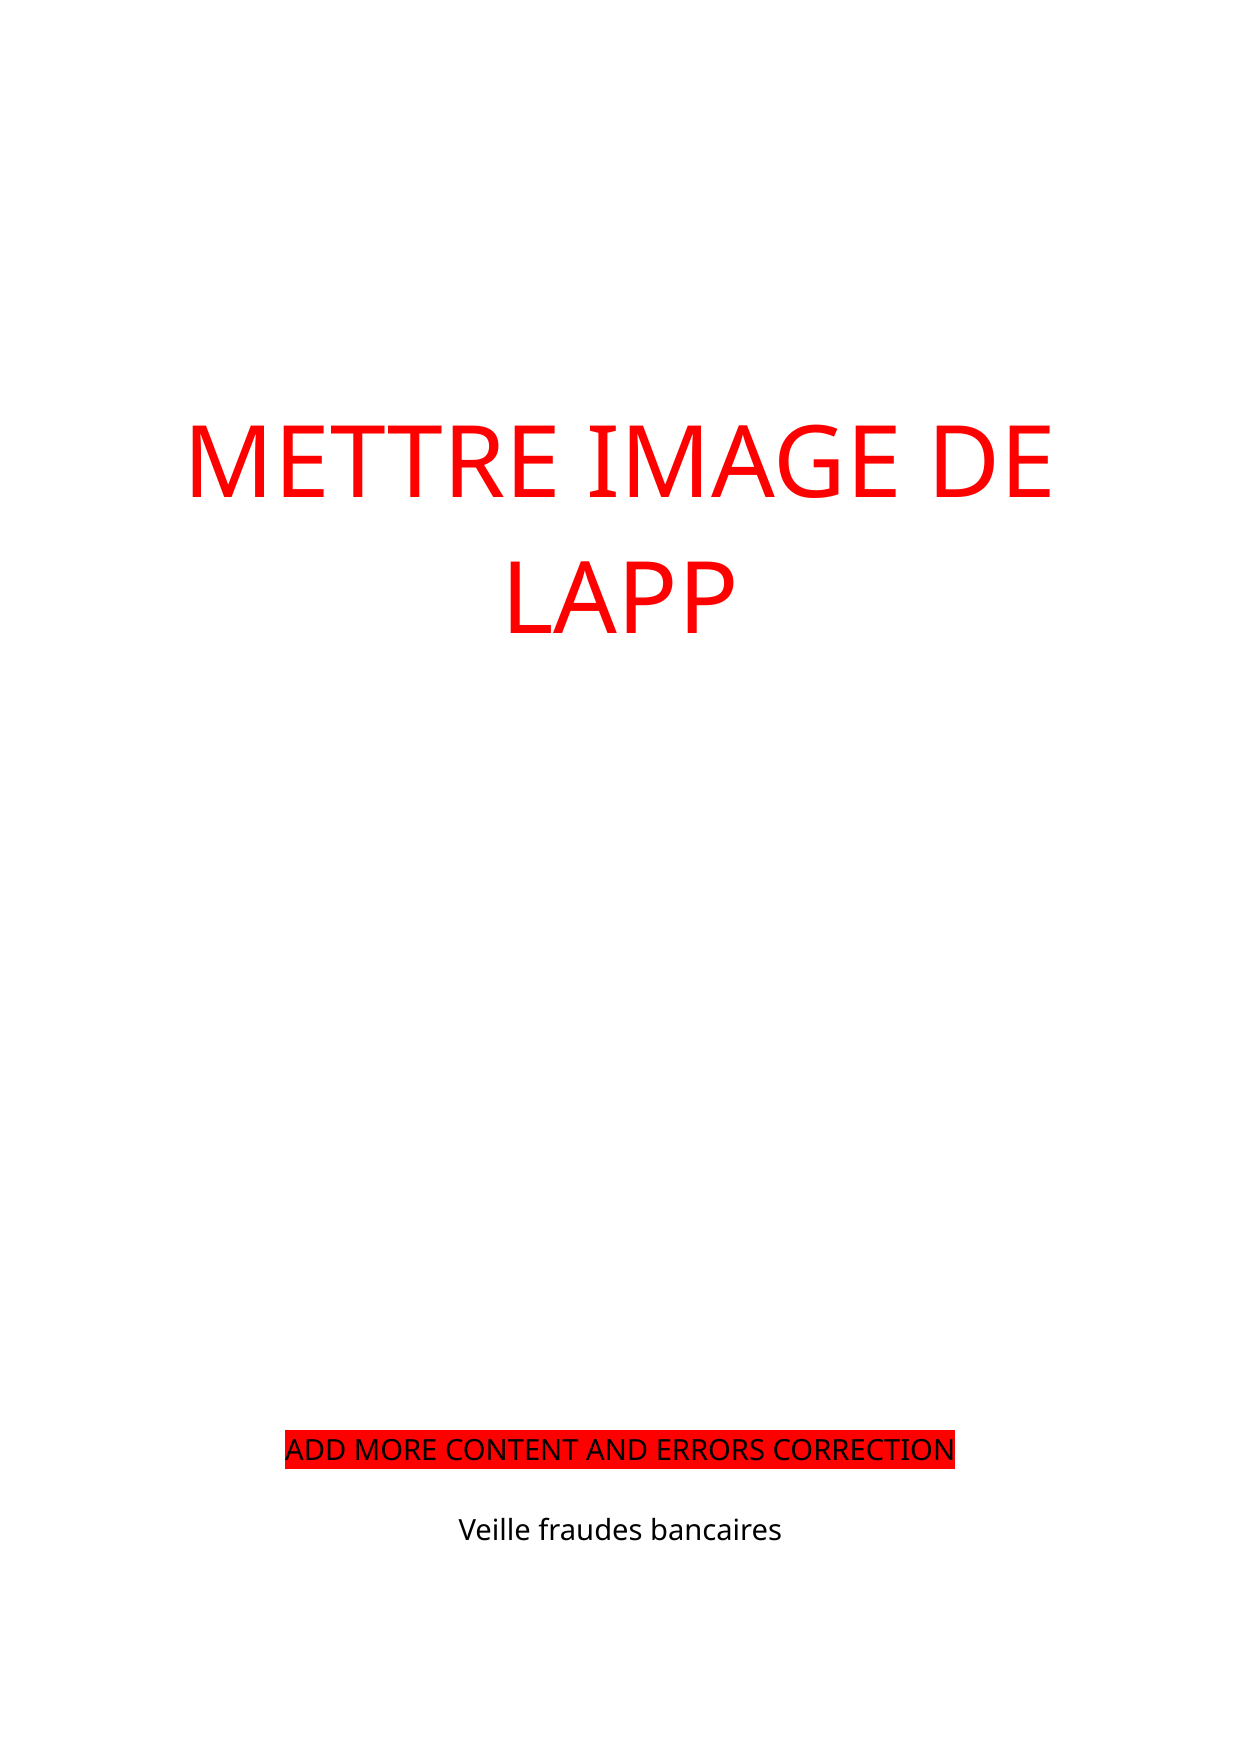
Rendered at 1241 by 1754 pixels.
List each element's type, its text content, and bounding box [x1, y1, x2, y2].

text ADD MORE CONTENT AND ERRORS CORRECTION [118, 1430, 1122, 1469]
text METTRE IMAGE DE LAPP [118, 391, 1122, 663]
text Veille fraudes bancaires [118, 1509, 1122, 1549]
